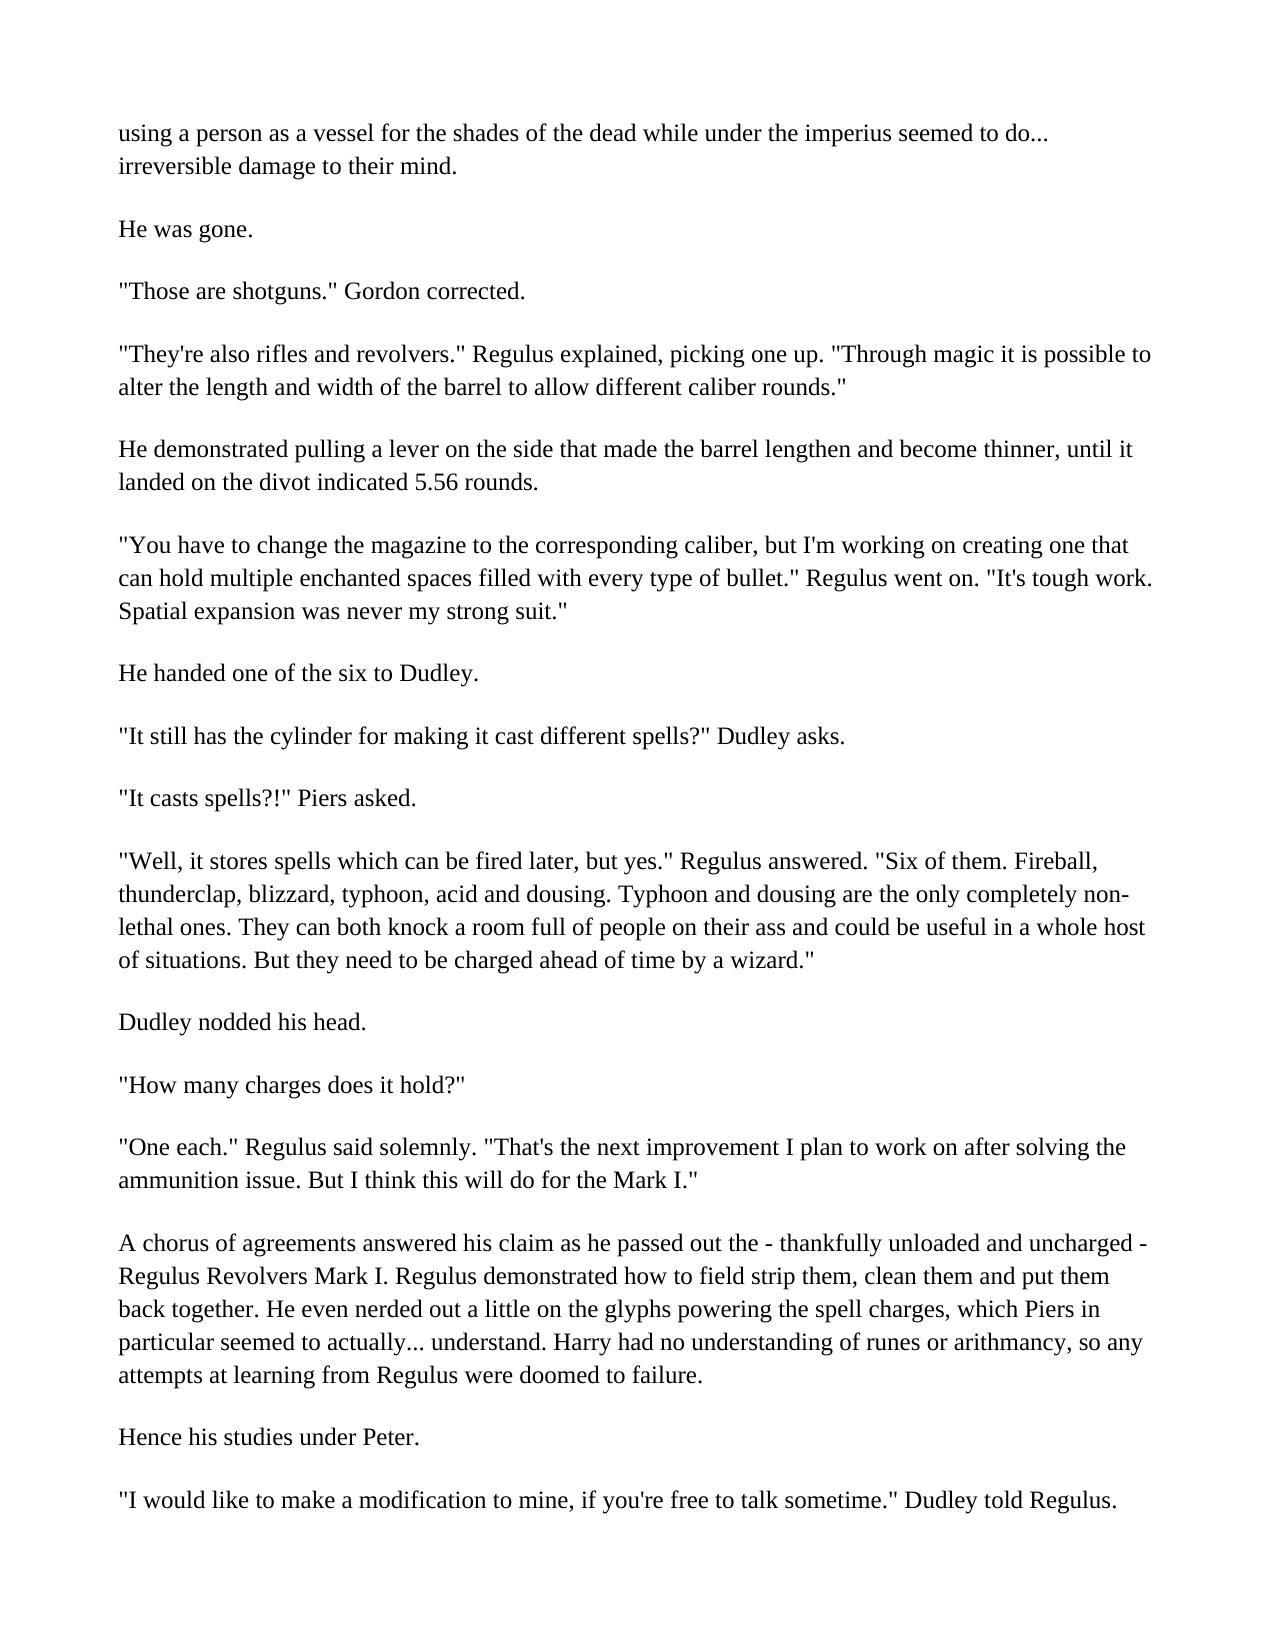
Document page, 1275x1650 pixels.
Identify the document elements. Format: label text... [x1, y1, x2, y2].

text "One each." Regulus said solemnly. "That's the next improvement I plan to work on after solving the ammunition issue. But I think this will do for the Mark I." [118, 1132, 1157, 1194]
text "They're also rifles and revolvers." Regulus explained, picking one up. "Through magic it is possible to alter the length and width of the barrel to allow different caliber rounds." [118, 339, 1157, 400]
text A chorus of agreements answered his claim as he passed out the - thankfully unloaded and uncharged - Regulus Revolvers Mark I. Regulus demonstrated how to field strip them, clean them and put them back together. He even nerded out a little on the glyphs powering the spell charges, which Piers in particular seemed to actually... understand. Harry had no understanding of runes or arithmancy, so any attempts at learning from Regulus were doomed to failure. [118, 1228, 1157, 1389]
text "Well, it stores spells which can be fired later, but yes." Regulus answered. "Six of them. Fireball, thunderclap, blizzard, typhoon, acid and dousing. Typhoon and dousing are the only completely non-lethal ones. They can both knock a room full of people on their ass and could be useful in a whole host of situations. But they need to be charged ahead of time by a wizard." [118, 846, 1157, 973]
text He handed one of the six to Dudley. [118, 658, 1157, 687]
text Dudley nodded his head. [118, 1007, 1157, 1036]
text "It still has the cylinder for making it cast different spells?" Dudley asks. [118, 721, 1157, 749]
text "I would like to make a modification to mine, if you're free to talk sometime." Dudley told Regulus. [118, 1485, 1157, 1514]
text He was gone. [118, 214, 1157, 242]
text "Those are shotguns." Gordon corrected. [118, 276, 1157, 305]
text "You have to change the magazine to the corresponding caliber, but I'm working on creating one that can hold multiple enchanted spaces filled with every type of bullet." Regulus went on. "It's tough work. Spatial expansion was never my strong suit." [118, 530, 1157, 624]
text Hence his studies under Peter. [118, 1422, 1157, 1451]
text "How many charges does it hold?" [118, 1070, 1157, 1098]
text "It casts spells?!" Piers asked. [118, 783, 1157, 812]
text using a person as a vessel for the shades of the dead while under the imperius seemed to do... irreversible damage to their mind. [118, 118, 1157, 180]
text He demonstrated pulling a lever on the side that made the barrel lengthen and become thinner, until it landed on the divot indicated 5.56 rounds. [118, 434, 1157, 496]
